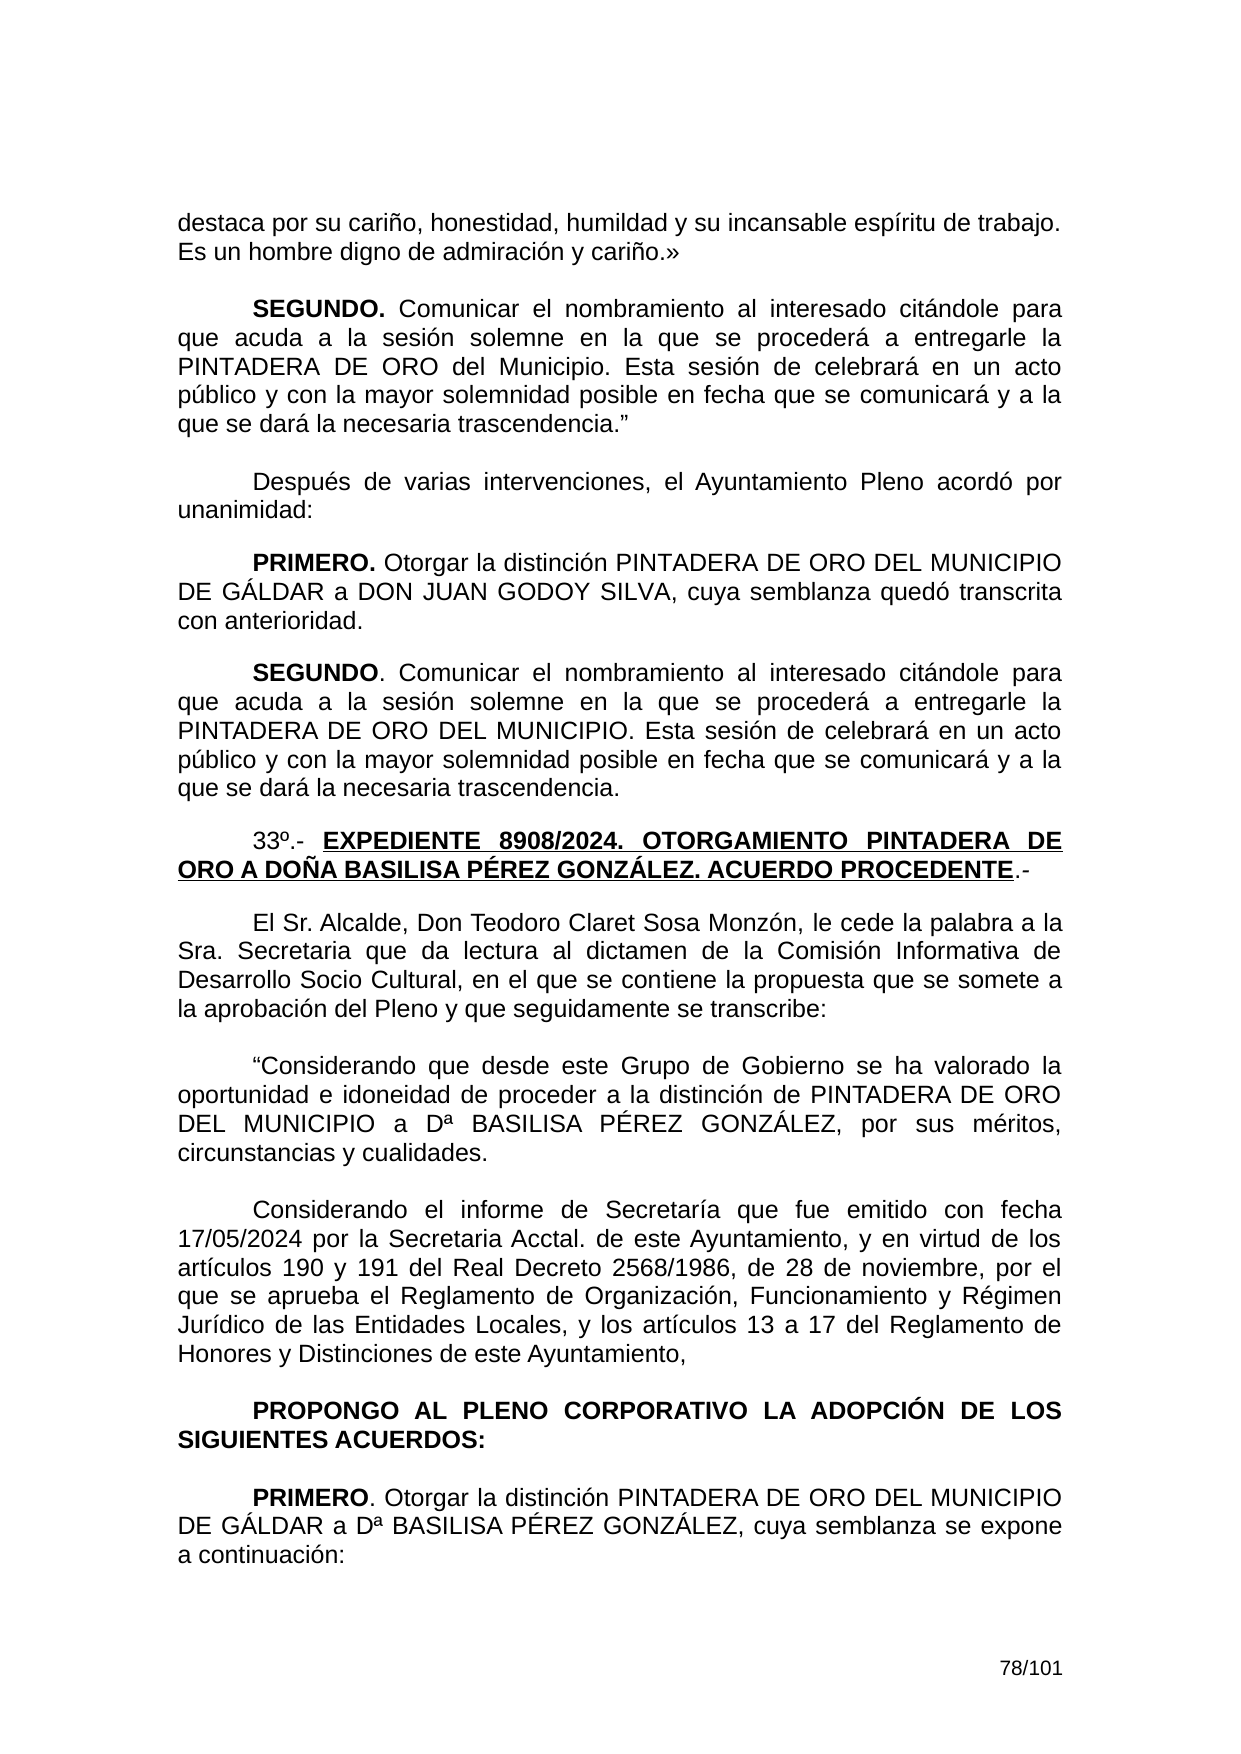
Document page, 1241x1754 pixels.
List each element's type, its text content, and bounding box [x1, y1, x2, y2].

text “Considerando que desde este Grupo de Gobierno se ha valorado la oportunidad e idoneidad de proceder a la distinción de PINTADERA DE ORO DEL MUNICIPIO a Dª BASILISA PÉREZ GONZÁLEZ, por sus méritos, circunstancias y cualidades. [177, 1051, 1063, 1166]
text destaca por su cariño, honestidad, humildad y su incansable espíritu de trabajo. Es un hombre digno de admiración y cariño.» [177, 208, 1063, 265]
text El Sr. Alcalde, Don Teodoro Claret Sosa Monzón, le cede la palabra a la Sra. Secretaria que da lectura al dictamen de la Comisión Informativa de Desarrollo Socio Cultural, en el que se contiene la propuesta que se somete a la aprobación del Pleno y que seguidamente se transcribe: [177, 907, 1063, 1022]
text Considerando el informe de Secretaría que fue emitido con fecha 17/05/2024 por la Secretaria Acctal. de este Ayuntamiento, y en virtud de los artículos 190 y 191 del Real Decreto 2568/1986, de 28 de noviembre, por el que se aprueba el Reglamento de Organización, Funcionamiento y Régimen Jurídico de las Entidades Locales, y los artículos 13 a 17 del Reglamento de Honores y Distinciones de este Ayuntamiento, [177, 1195, 1063, 1367]
text 33º.- EXPEDIENTE 8908/2024. OTORGAMIENTO PINTADERA DE ORO A DOÑA BASILISA PÉREZ GONZÁLEZ. ACUERDO PROCEDENTE.- [177, 826, 1063, 883]
text PRIMERO. Otorgar la distinción PINTADERA DE ORO DEL MUNICIPIO DE GÁLDAR a Dª BASILISA PÉREZ GONZÁLEZ, cuya semblanza se expone a continuación: [177, 1482, 1063, 1569]
text PROPONGO AL PLENO CORPORATIVO LA ADOPCIÓN DE LOS SIGUIENTES ACUERDOS: [177, 1396, 1063, 1454]
text Después de varias intervenciones, el Ayuntamiento Pleno acordó por unanimidad: [177, 467, 1063, 524]
text SEGUNDO. Comunicar el nombramiento al interesado citándole para que acuda a la sesión solemne en la que se procederá a entregarle la PINTADERA DE ORO del Municipio. Esta sesión de celebrará en un acto público y con la mayor solemnidad posible en fecha que se comunicará y a la que se dará la necesaria trascendencia.” [177, 294, 1063, 438]
text SEGUNDO. Comunicar el nombramiento al interesado citándole para que acuda a la sesión solemne en la que se procederá a entregarle la PINTADERA DE ORO DEL MUNICIPIO. Esta sesión de celebrará en un acto público y con la mayor solemnidad posible en fecha que se comunicará y a la que se dará la necesaria trascendencia. [177, 658, 1063, 802]
text PRIMERO. Otorgar la distinción PINTADERA DE ORO DEL MUNICIPIO DE GÁLDAR a DON JUAN GODOY SILVA, cuya semblanza quedó transcrita con anterioridad. [177, 548, 1063, 634]
